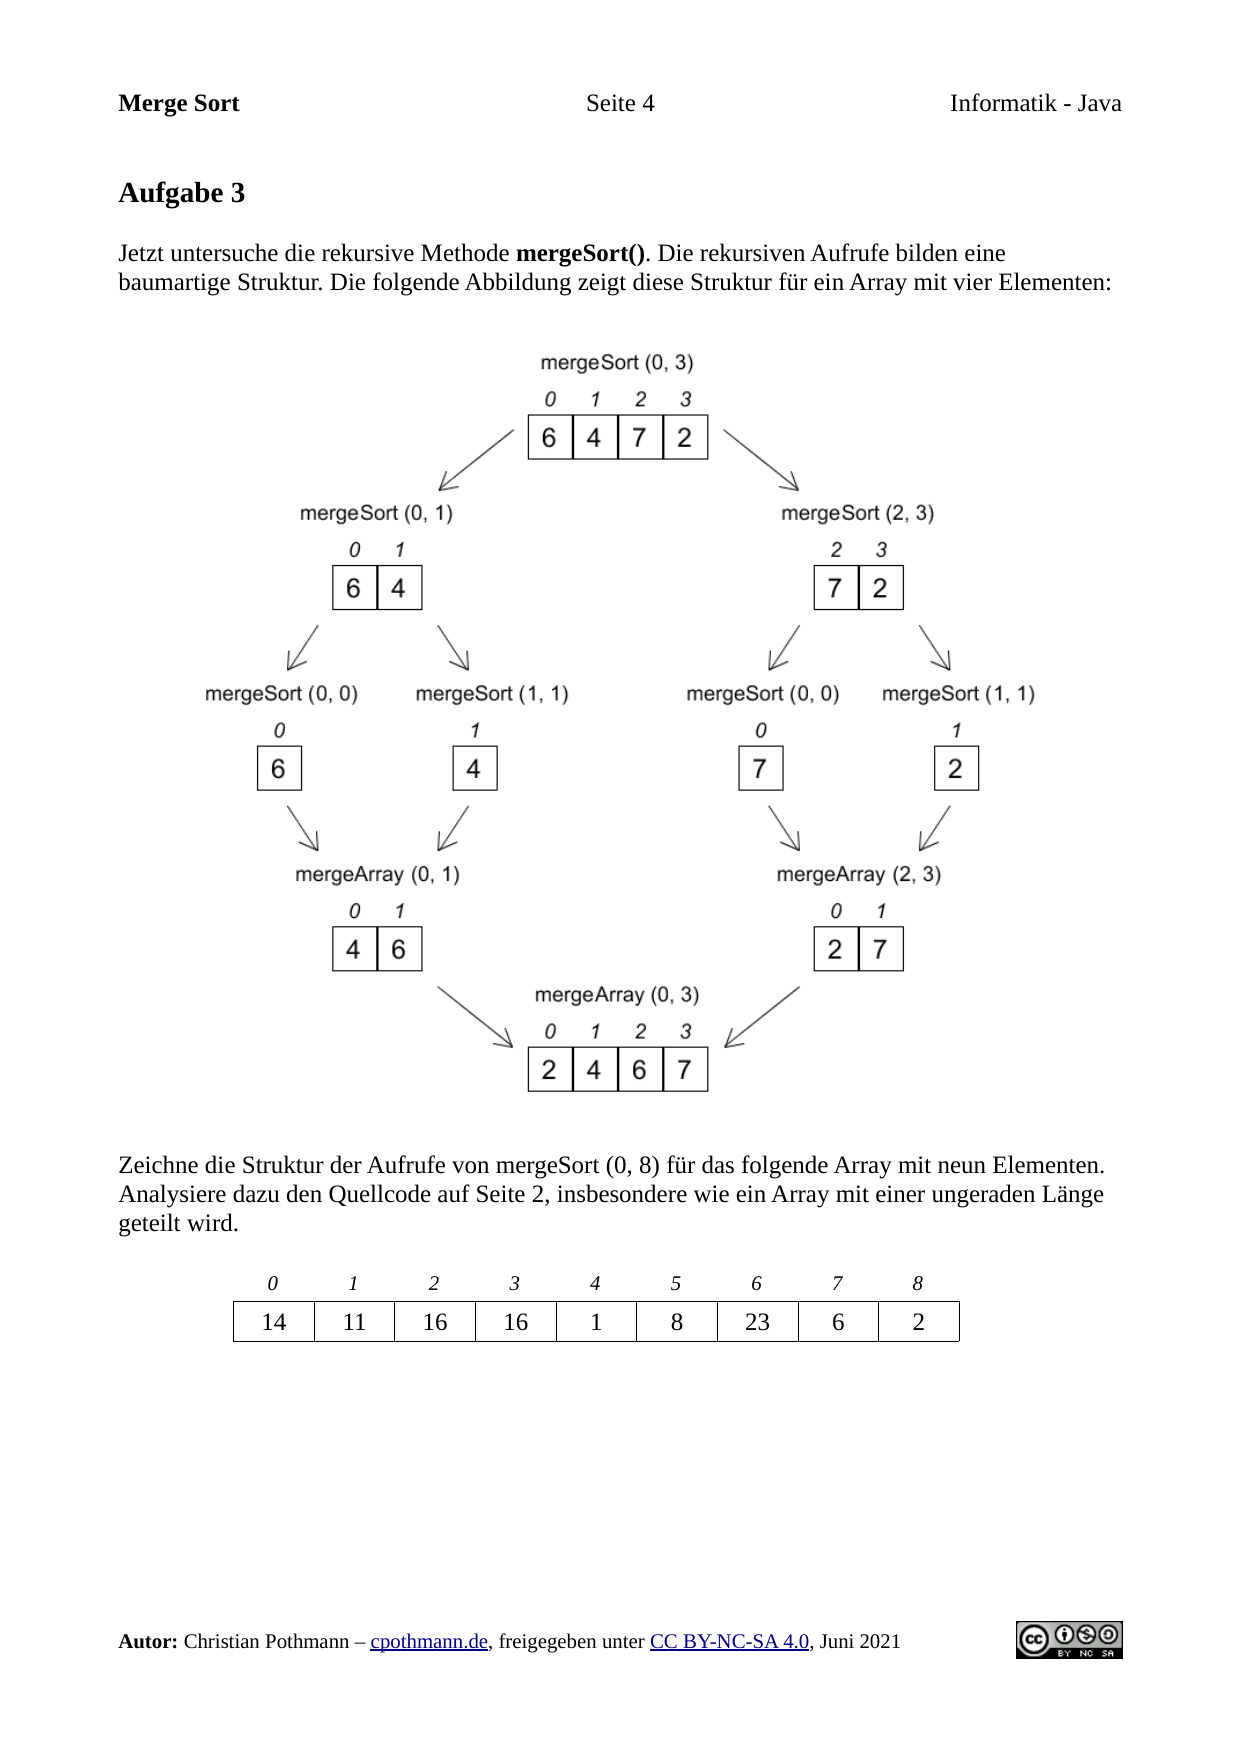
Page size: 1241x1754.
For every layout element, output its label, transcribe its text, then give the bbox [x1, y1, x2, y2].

text Zeichne die Struktur der Aufrufe von mergeSort (0, 8) für das folgende Array mit neun Elementen. [118, 1150, 1122, 1179]
table_header 0 [233, 1265, 314, 1301]
table_cell 16 [395, 1302, 475, 1341]
table_cell 23 [718, 1302, 798, 1341]
table_header 1 [314, 1265, 394, 1301]
table_header 2 [395, 1265, 475, 1301]
table_header 4 [556, 1265, 636, 1301]
table_header 8 [878, 1265, 959, 1301]
table_cell 6 [799, 1302, 878, 1341]
table_cell 11 [315, 1302, 394, 1341]
table_header 5 [636, 1265, 717, 1301]
table_header 3 [475, 1265, 556, 1301]
table_cell 16 [476, 1302, 556, 1341]
picture [205, 352, 1036, 1093]
table_cell 14 [234, 1302, 314, 1341]
text Autor: Christian Pothmann – cpothmann.de, freigegeben unter CC BY-NC-SA 4.0, Juni 2021 [118, 1629, 1016, 1653]
picture [1016, 1621, 1123, 1659]
text Jetzt untersuche die rekursive Methode mergeSort(). Die rekursiven Aufrufe bilden eine baumartige Struktur. Die folgende Abbildung zeigt diese Struktur für ein Array mit vier Elementen: [118, 238, 1122, 295]
table_cell 8 [637, 1302, 717, 1341]
text Analysiere dazu den Quellcode auf Seite 2, insbesondere wie ein Array mit einer ungeraden Länge geteilt wird. [118, 1179, 1122, 1236]
table_header 7 [798, 1265, 878, 1301]
text Aufgabe 3 [118, 176, 1122, 209]
table_cell 1 [557, 1302, 636, 1341]
table_cell 2 [879, 1302, 959, 1341]
table_header 6 [717, 1265, 798, 1301]
